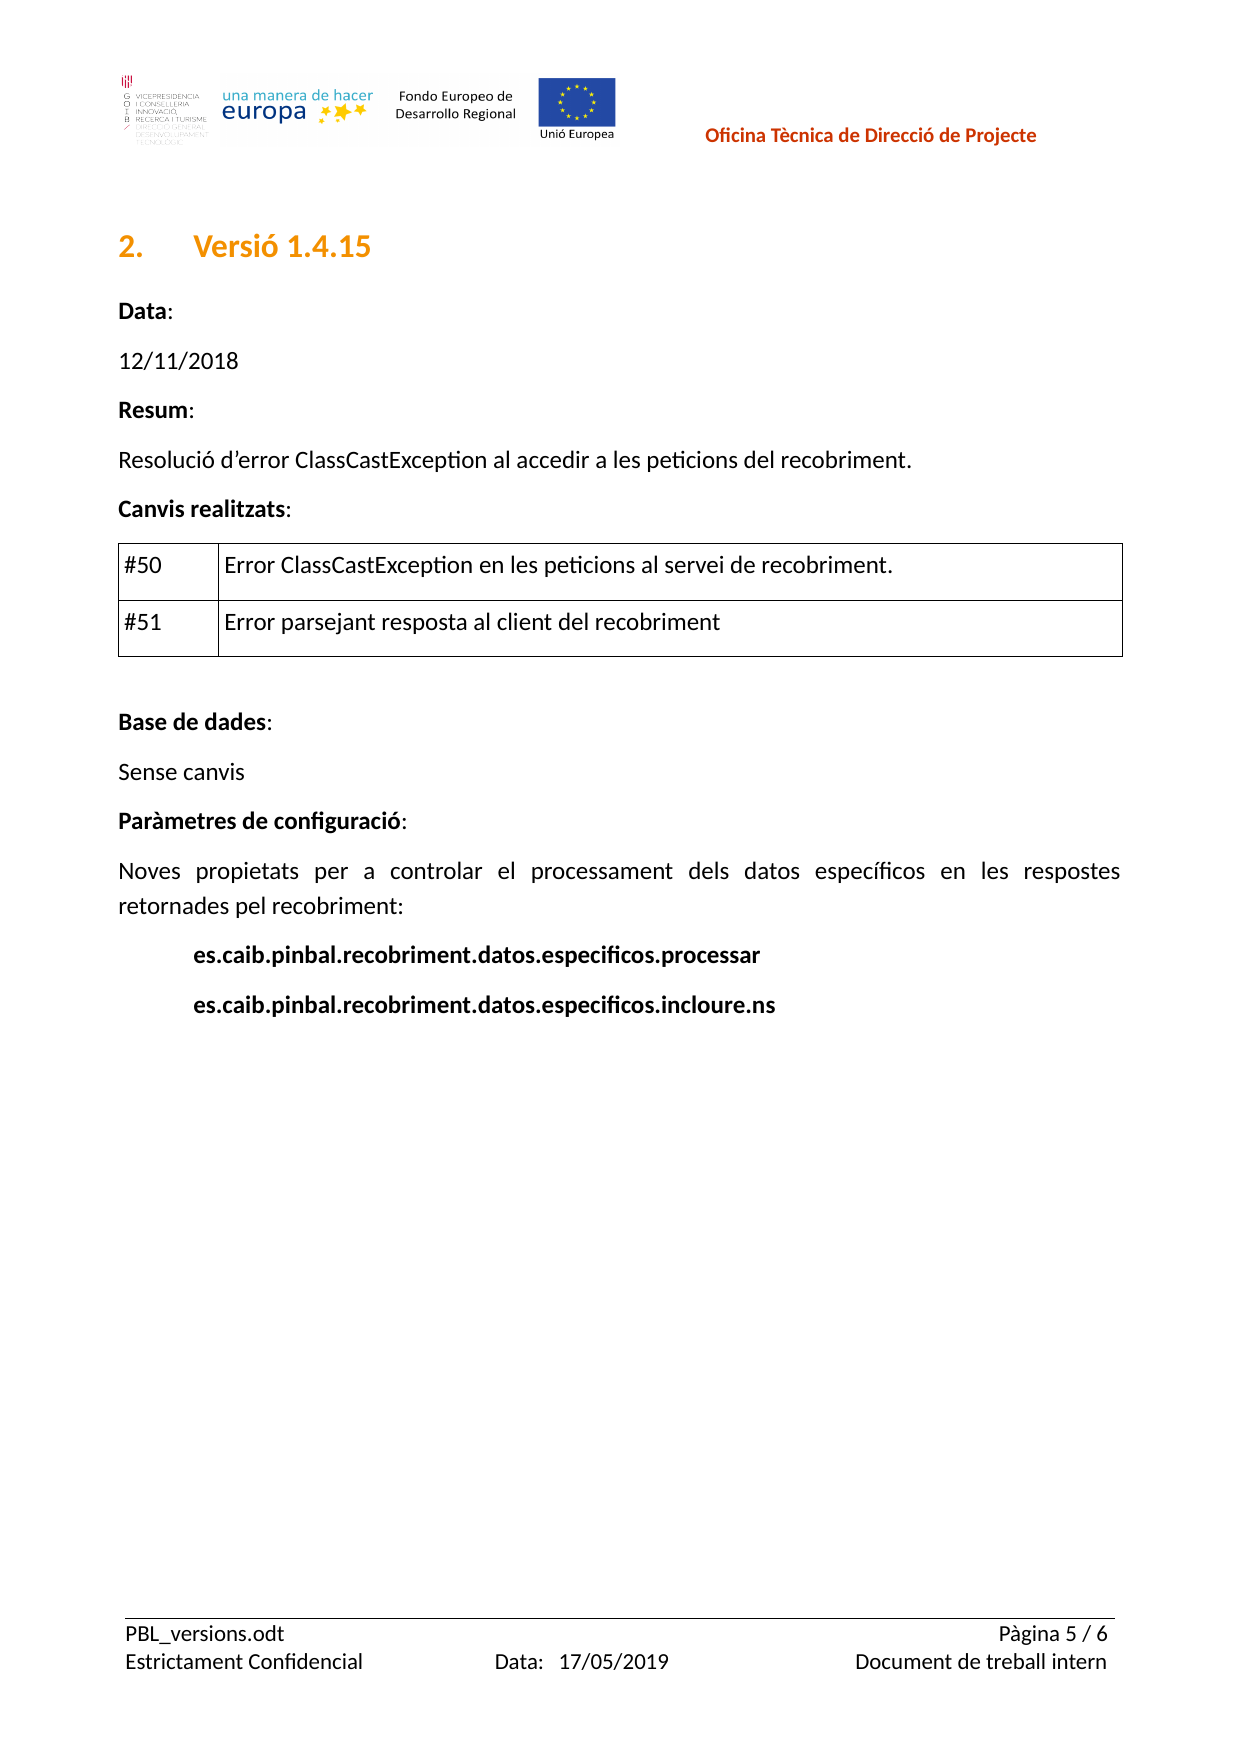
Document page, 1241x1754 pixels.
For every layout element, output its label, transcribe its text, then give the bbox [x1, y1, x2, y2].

table_header Error ClassCastException en les peticions al servei de recobriment. [219, 544, 1122, 600]
text Resum: [118, 394, 1122, 425]
picture [219, 73, 621, 147]
text 12/11/2018 [118, 345, 1122, 375]
subtitle Versió 1.4.15 [118, 225, 1122, 266]
text Canvis realitzats: [118, 493, 1122, 524]
table_cell Error parsejant resposta al client del recobriment [219, 601, 1122, 656]
text Noves propietats per a controlar el processament dels datos específicos en les respostes retornades pel recobriment: [118, 855, 1122, 920]
text Sense canvis [118, 756, 1122, 786]
text es.caib.pinbal.recobriment.datos.especificos.incloure.ns [118, 989, 1122, 1019]
picture [118, 73, 213, 147]
table_header #50 [119, 544, 218, 600]
text Base de dades: [118, 706, 1122, 737]
text Paràmetres de configuració: [118, 805, 1122, 836]
text Data: [118, 295, 1122, 326]
text es.caib.pinbal.recobriment.datos.especificos.processar [118, 939, 1122, 970]
text Resolució d’error ClassCastException al accedir a les peticions del recobriment. [118, 444, 1122, 474]
table_cell #51 [119, 601, 218, 656]
